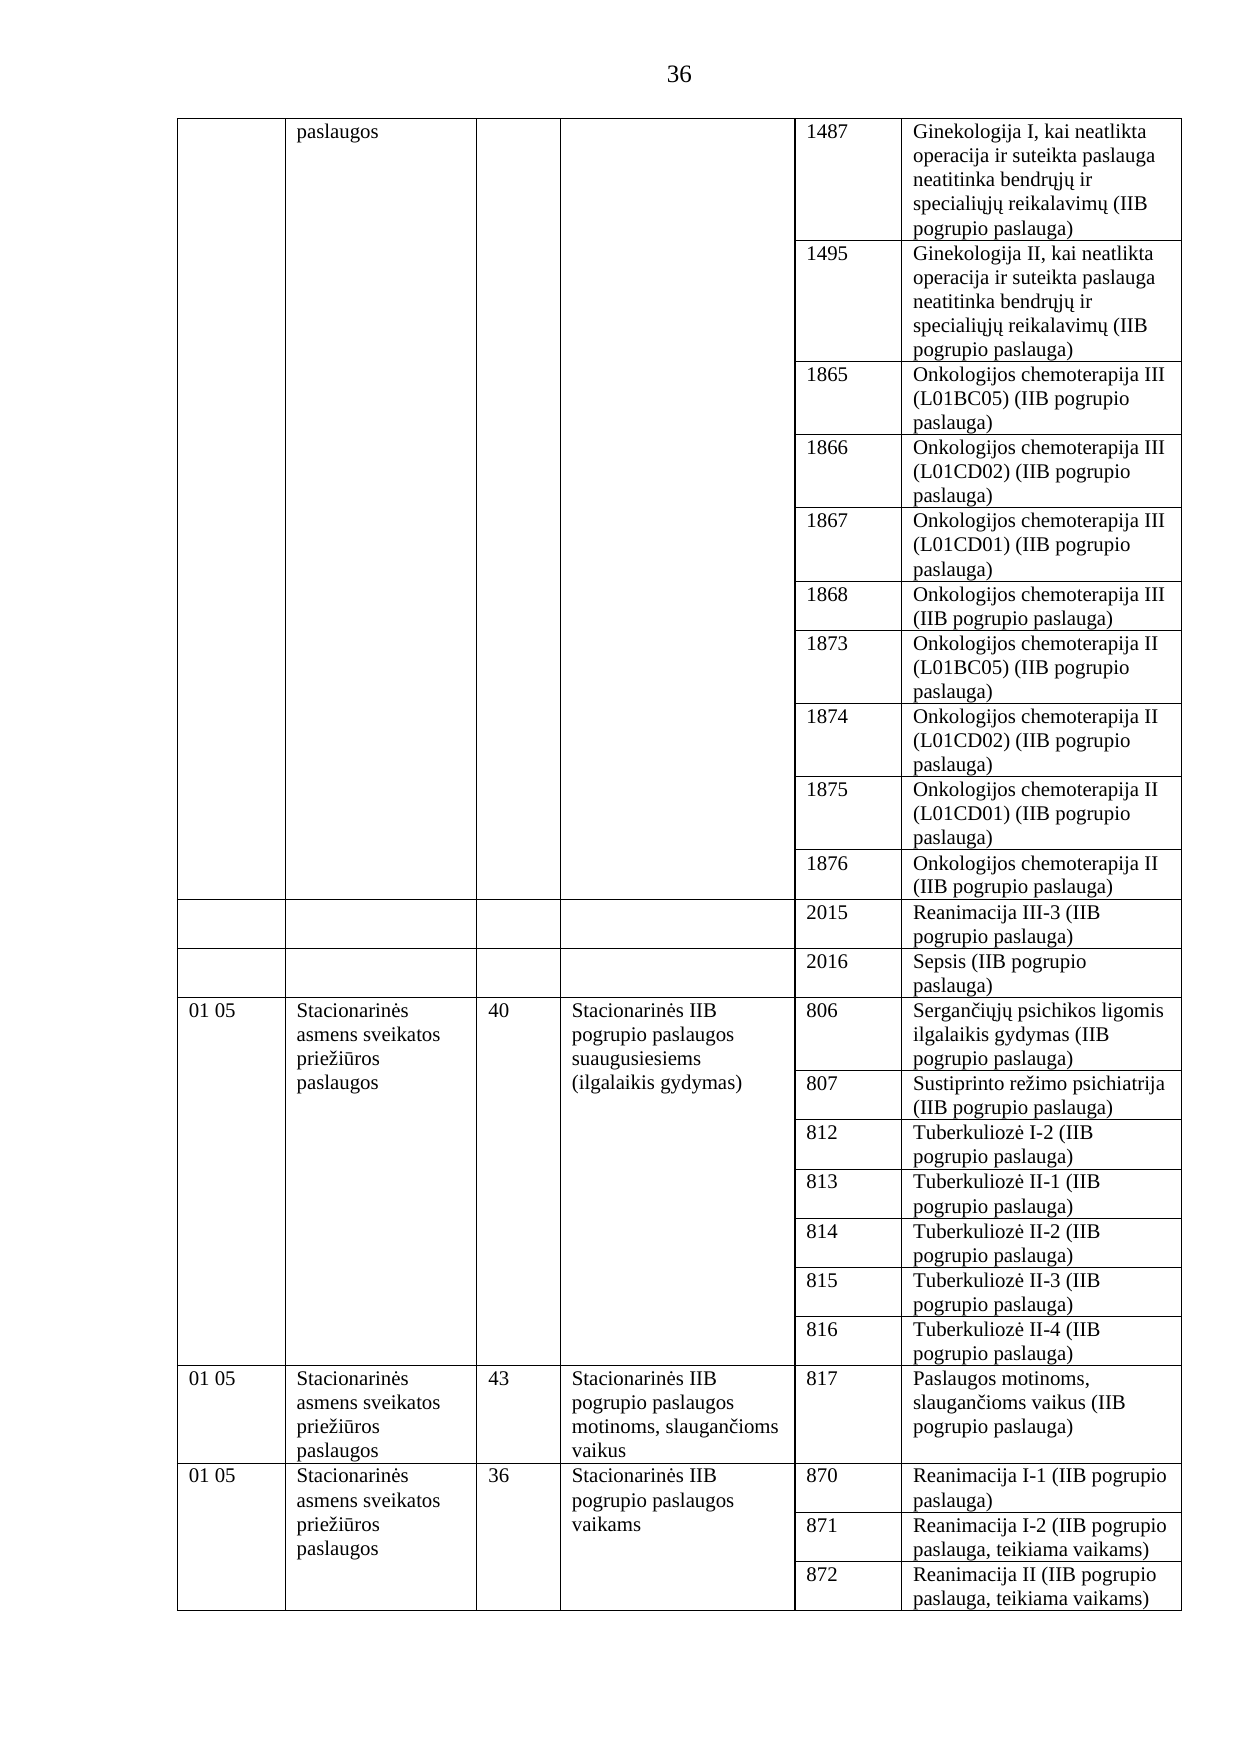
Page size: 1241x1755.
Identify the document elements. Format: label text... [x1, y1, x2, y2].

table_cell 1875 [796, 777, 901, 849]
table_cell 1874 [796, 704, 901, 776]
table_cell 812 [796, 1120, 901, 1168]
table_cell 1866 [796, 435, 901, 507]
table_cell Stacionarinės IIB pogrupio paslaugos motinoms, slaugančioms vaikus [561, 1366, 794, 1462]
table_cell 1867 [796, 508, 901, 581]
table_cell [561, 900, 794, 948]
table_cell Sergančiųjų psichikos ligomis ilgalaikis gydymas (IIB pogrupio paslauga) [902, 998, 1181, 1070]
table_cell 1495 [796, 241, 901, 361]
table_cell Sustiprinto režimo psichiatrija (IIB pogrupio paslauga) [902, 1071, 1181, 1119]
table_cell Tuberkuliozė II-1 (IIB pogrupio paslauga) [902, 1170, 1181, 1218]
table_cell 1868 [796, 582, 901, 630]
table_cell 43 [477, 1366, 560, 1462]
table_cell Stacionarinės asmens sveikatos priežiūros paslaugos [286, 1464, 476, 1610]
table_cell [286, 949, 476, 997]
table_cell 870 [796, 1464, 901, 1512]
table_cell 816 [796, 1317, 901, 1365]
table_cell 806 [796, 998, 901, 1070]
table_cell [561, 949, 794, 997]
table_cell 2015 [796, 900, 901, 948]
table_cell Sepsis (IIB pogrupio paslauga) [902, 949, 1181, 997]
table_cell 817 [796, 1366, 901, 1462]
table_cell [178, 900, 285, 948]
table_cell 813 [796, 1170, 901, 1218]
table_cell [477, 119, 560, 898]
table_cell [178, 119, 285, 898]
table_cell Tuberkuliozė I-2 (IIB pogrupio paslauga) [902, 1120, 1181, 1168]
table_cell [477, 900, 560, 948]
table_cell Tuberkuliozė II-4 (IIB pogrupio paslauga) [902, 1317, 1181, 1365]
table_cell 872 [796, 1562, 901, 1610]
table_cell 2016 [796, 949, 901, 997]
table_cell 01 05 [178, 1366, 285, 1462]
table_cell Reanimacija I-1 (IIB pogrupio paslauga) [902, 1464, 1181, 1512]
table_cell Reanimacija III-3 (IIB pogrupio paslauga) [902, 900, 1181, 948]
table_cell Stacionarinės IIB pogrupio paslaugos suaugusiesiems (ilgalaikis gydymas) [561, 998, 794, 1365]
table_cell Reanimacija II (IIB pogrupio paslauga, teikiama vaikams) [902, 1562, 1181, 1610]
table_cell [178, 949, 285, 997]
table_cell 01 05 [178, 998, 285, 1365]
table_cell Paslaugos motinoms, slaugančioms vaikus (IIB pogrupio paslauga) [902, 1366, 1181, 1462]
table_cell Reanimacija I-2 (IIB pogrupio paslauga, teikiama vaikams) [902, 1513, 1181, 1561]
table_cell [477, 949, 560, 997]
table_cell 1876 [796, 850, 901, 898]
table_cell Onkologijos chemoterapija III (IIB pogrupio paslauga) [902, 582, 1181, 630]
table_cell 815 [796, 1268, 901, 1316]
table_cell Onkologijos chemoterapija II (L01CD02) (IIB pogrupio paslauga) [902, 704, 1181, 776]
table_cell Onkologijos chemoterapija II (L01CD01) (IIB pogrupio paslauga) [902, 777, 1181, 849]
table_cell [561, 119, 794, 898]
table_cell 1487 [796, 119, 901, 239]
table_cell Onkologijos chemoterapija III (L01CD02) (IIB pogrupio paslauga) [902, 435, 1181, 507]
table_cell Onkologijos chemoterapija III (L01BC05) (IIB pogrupio paslauga) [902, 362, 1181, 434]
table_cell 814 [796, 1219, 901, 1267]
table_cell 1865 [796, 362, 901, 434]
table_cell 871 [796, 1513, 901, 1561]
table_cell [286, 900, 476, 948]
table_cell Onkologijos chemoterapija III (L01CD01) (IIB pogrupio paslauga) [902, 508, 1181, 581]
table_cell 36 [477, 1464, 560, 1610]
table_cell Ginekologija I, kai neatlikta operacija ir suteikta paslauga neatitinka bendrųjų ir specialiųjų reikalavimų (IIB pogrupio paslauga) [902, 119, 1181, 239]
table_cell Onkologijos chemoterapija II (IIB pogrupio paslauga) [902, 850, 1181, 898]
table_cell Stacionarinės asmens sveikatos priežiūros paslaugos [286, 998, 476, 1365]
table_cell 807 [796, 1071, 901, 1119]
table_cell Tuberkuliozė II-2 (IIB pogrupio paslauga) [902, 1219, 1181, 1267]
table_cell 01 05 [178, 1464, 285, 1610]
table_cell paslaugos [286, 119, 476, 898]
table_cell Ginekologija II, kai neatlikta operacija ir suteikta paslauga neatitinka bendrųjų ir specialiųjų reikalavimų (IIB pogrupio paslauga) [902, 241, 1181, 361]
table_cell 1873 [796, 631, 901, 703]
table_cell 40 [477, 998, 560, 1365]
table_cell Stacionarinės IIB pogrupio paslaugos vaikams [561, 1464, 794, 1610]
table_cell Onkologijos chemoterapija II (L01BC05) (IIB pogrupio paslauga) [902, 631, 1181, 703]
table_cell Tuberkuliozė II-3 (IIB pogrupio paslauga) [902, 1268, 1181, 1316]
table_cell Stacionarinės asmens sveikatos priežiūros paslaugos [286, 1366, 476, 1462]
